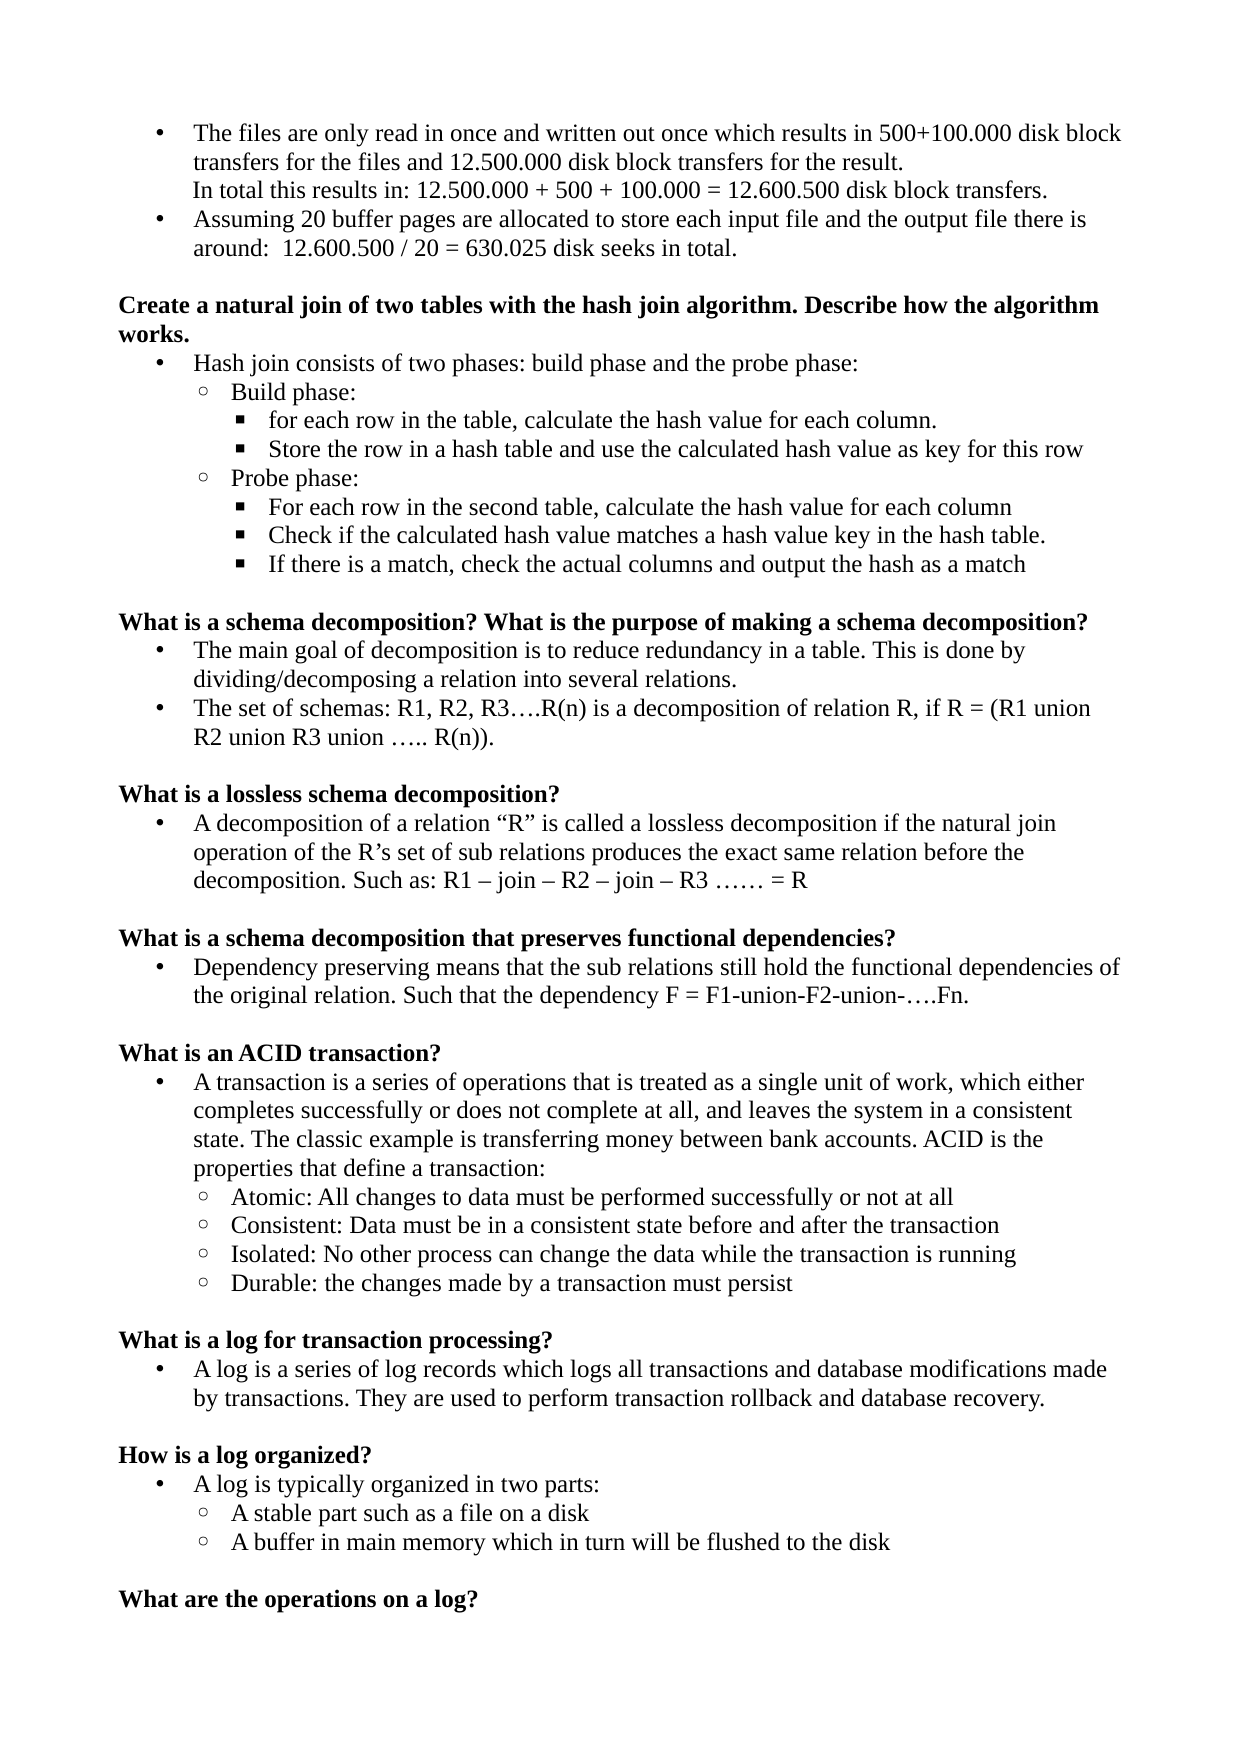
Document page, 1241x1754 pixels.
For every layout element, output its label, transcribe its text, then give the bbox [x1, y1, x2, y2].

list A transaction is a series of operations that is treated as a single unit of work, which either completes successfully or does not complete at all, and leaves the system in a consistent state. The classic example is transferring money between bank accounts. ACID is the properties that define a transaction: [156, 1067, 1122, 1182]
list The files are only read in once and written out once which results in 500+100.000 disk block transfers for the files and 12.500.000 disk block transfers for the result. [156, 118, 1122, 176]
list For each row in the second table, calculate the hash value for each column [231, 492, 1122, 521]
list Check if the calculated hash value matches a hash value key in the hash table. [231, 521, 1122, 549]
list Atomic: All changes to data must be performed successfully or not at all [193, 1182, 1122, 1211]
list A buffer in main memory which in turn will be flushed to the disk [193, 1527, 1122, 1556]
list If there is a match, check the actual columns and output the hash as a match [231, 549, 1122, 578]
list A log is a series of log records which logs all transactions and database modifications made by transactions. They are used to perform transaction rollback and database recovery. [156, 1354, 1122, 1412]
text What are the operations on a log? [118, 1584, 1122, 1613]
list Dependency preserving means that the sub relations still hold the functional dependencies of the original relation. Such that the dependency F = F1-union-F2-union-….Fn. [156, 952, 1122, 1009]
text What is an ACID transaction? [118, 1038, 1122, 1067]
list Hash join consists of two phases: build phase and the probe phase: [156, 348, 1122, 377]
list A log is typically organized in two parts: [156, 1469, 1122, 1498]
text What is a schema decomposition that preserves functional dependencies? [118, 923, 1122, 952]
text What is a log for transaction processing? [118, 1326, 1122, 1354]
text In total this results in: 12.500.000 + 500 + 100.000 = 12.600.500 disk block transfers. [192, 176, 1122, 204]
list Build phase: [193, 377, 1122, 406]
text What is a lossless schema decomposition? [118, 779, 1122, 808]
text Create a natural join of two tables with the hash join algorithm. Describe how the algorithm works. [118, 291, 1122, 348]
list for each row in the table, calculate the hash value for each column. [231, 406, 1122, 434]
list Consistent: Data must be in a consistent state before and after the transaction [193, 1211, 1122, 1239]
list Assuming 20 buffer pages are allocated to store each input file and the output file there is around: 12.600.500 / 20 = 630.025 disk seeks in total. [156, 204, 1122, 262]
list The set of schemas: R1, R2, R3….R(n) is a decomposition of relation R, if R = (R1 union R2 union R3 union ….. R(n)). [156, 693, 1122, 751]
text What is a schema decomposition? What is the purpose of making a schema decomposition? [118, 607, 1122, 636]
list A decomposition of a relation “R” is called a lossless decomposition if the natural join operation of the R’s set of sub relations produces the exact same relation before the decomposition. Such as: R1 – join – R2 – join – R3 …… = R [156, 808, 1122, 894]
text How is a log organized? [118, 1441, 1122, 1469]
list Probe phase: [193, 463, 1122, 492]
list Durable: the changes made by a transaction must persist [193, 1268, 1122, 1297]
list Store the row in a hash table and use the calculated hash value as key for this row [231, 434, 1122, 463]
list A stable part such as a file on a disk [193, 1498, 1122, 1527]
list The main goal of decomposition is to reduce redundancy in a table. This is done by dividing/decomposing a relation into several relations. [156, 636, 1122, 693]
list Isolated: No other process can change the data while the transaction is running [193, 1239, 1122, 1268]
